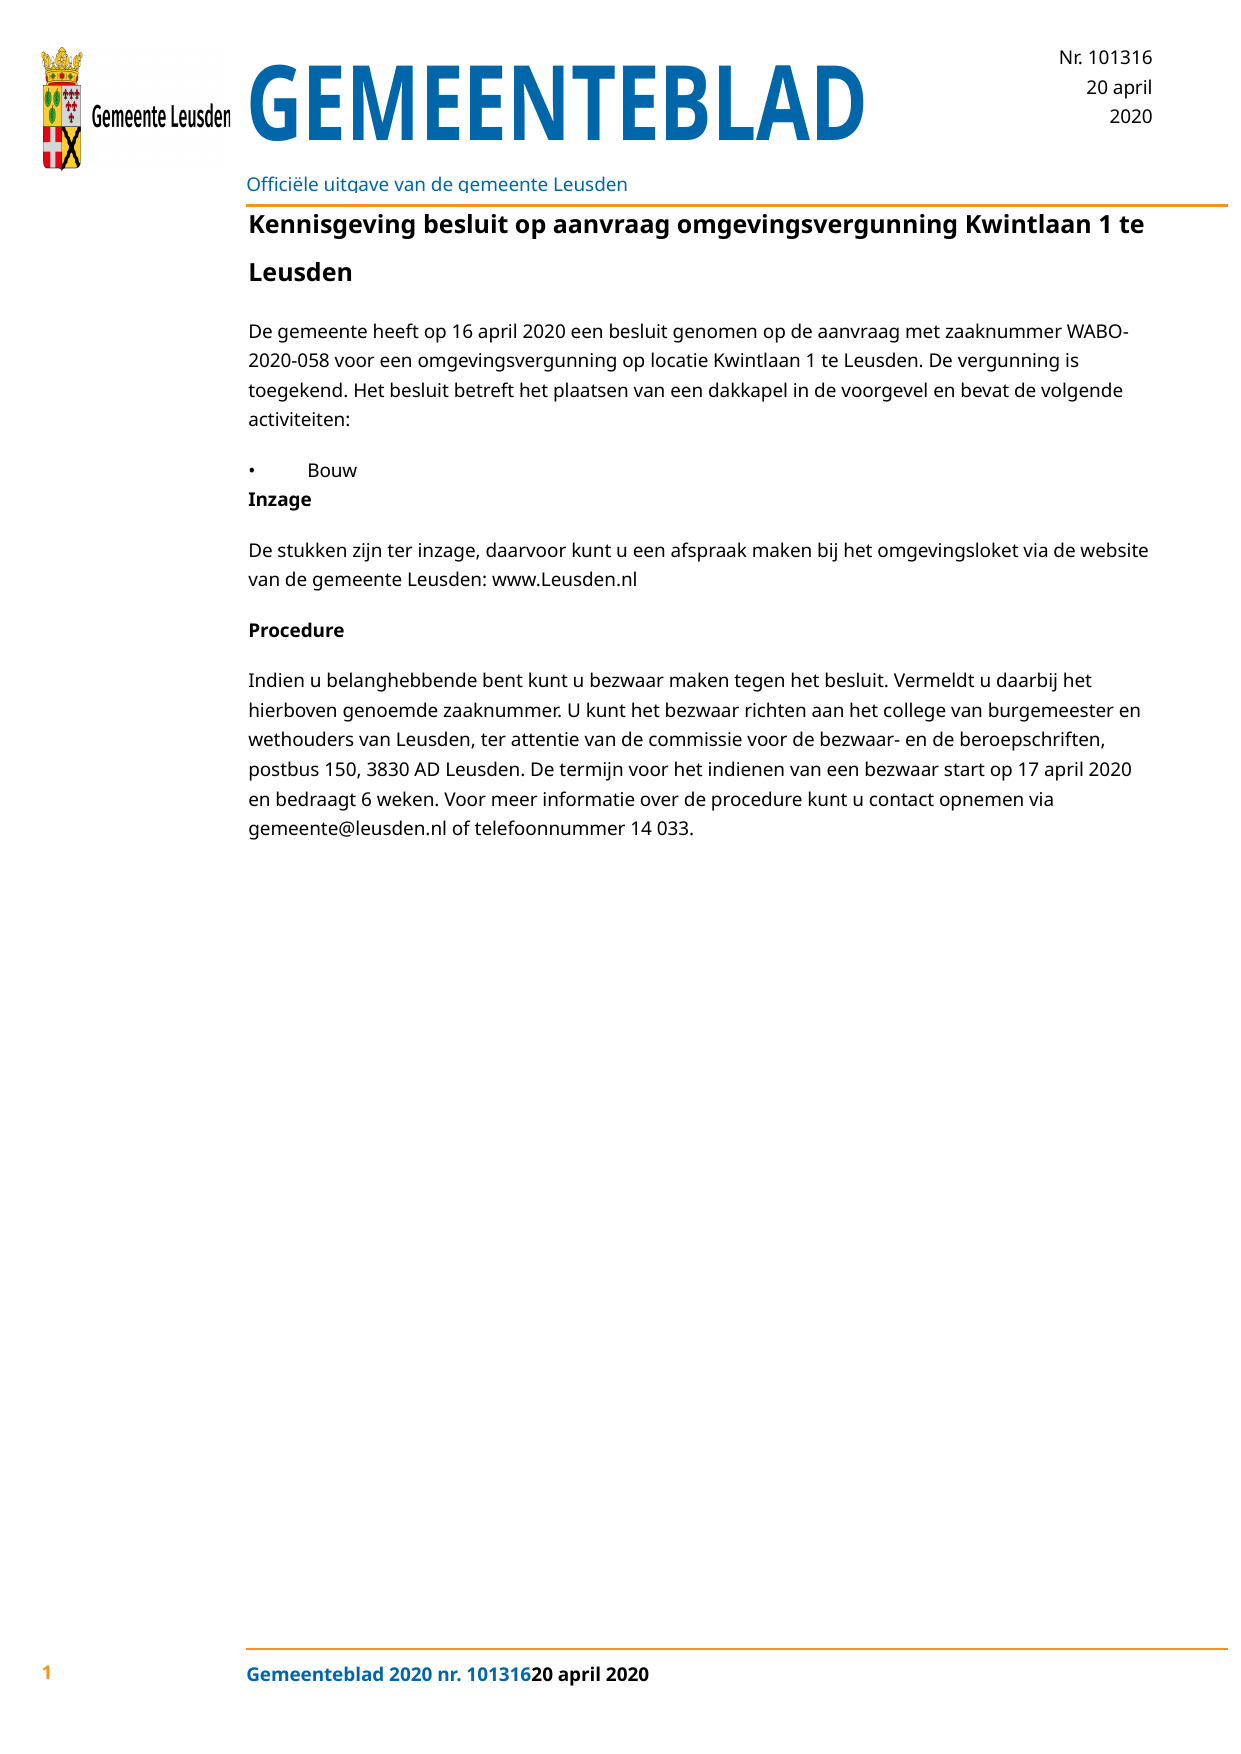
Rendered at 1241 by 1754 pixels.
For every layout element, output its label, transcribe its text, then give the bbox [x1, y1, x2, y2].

text Kennisgeving besluit op aanvraag omgevingsvergunning Kwintlaan 1 te Leusden [248, 207, 1152, 288]
text Indien u belanghebbende bent kunt u bezwaar maken tegen het besluit. Vermeldt u daarbij het hierboven genoemde zaaknummer. U kunt het bezwaar richten aan het college van burgemeester en wethouders van Leusden, ter attentie van de commissie voor de bezwaar- en de beroepschriften, postbus 150, 3830 AD Leusden. De termijn voor het indienen van een bezwaar start op 17 april 2020 en bedraagt 6 weken. Voor meer informatie over de procedure kunt u contact opnemen via gemeente@leusden.nl of telefoonnummer 14 033. [248, 667, 1152, 841]
text Procedure [248, 617, 1152, 643]
text De stukken zijn ter inzage, daarvoor kunt u een afspraak maken bij het omgevingsloket via de website van de gemeente Leusden: www.Leusden.nl [248, 537, 1152, 592]
text Inzage [248, 487, 1152, 512]
text De gemeente heeft op 16 april 2020 een besluit genomen op de aanvraag met zaaknummer WABO-2020-058 voor een omgevingsvergunning op locatie Kwintlaan 1 te Leusden. De vergunning is toegekend. Het besluit betreft het plaatsen van een dakkapel in de voorgevel en bevat de volgende activiteiten: [248, 318, 1152, 432]
picture [41, 47, 231, 172]
list Bouw [248, 457, 1152, 483]
